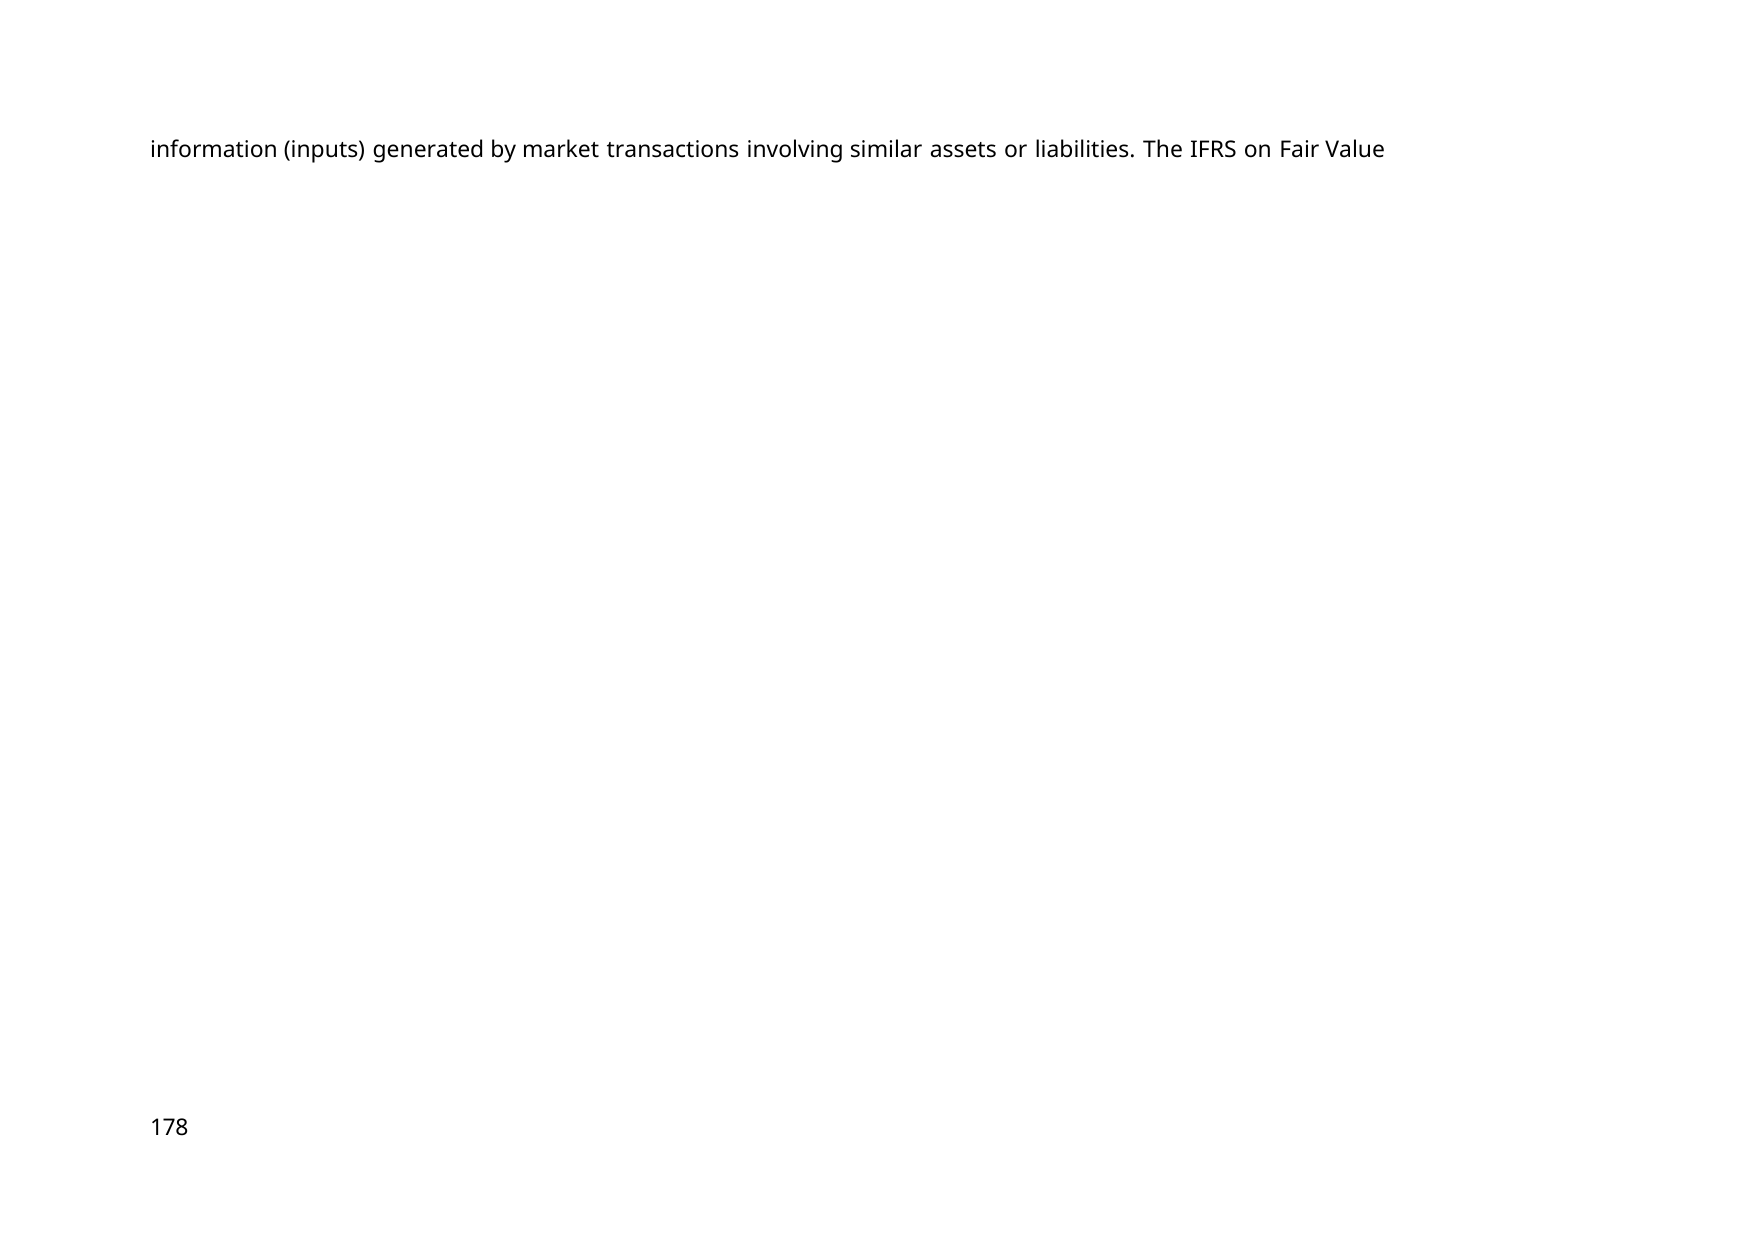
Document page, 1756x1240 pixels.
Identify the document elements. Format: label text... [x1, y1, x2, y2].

text information (inputs) generated by market transactions involving similar assets or liabilities. The IFRS on Fair Value [150, 133, 1606, 164]
